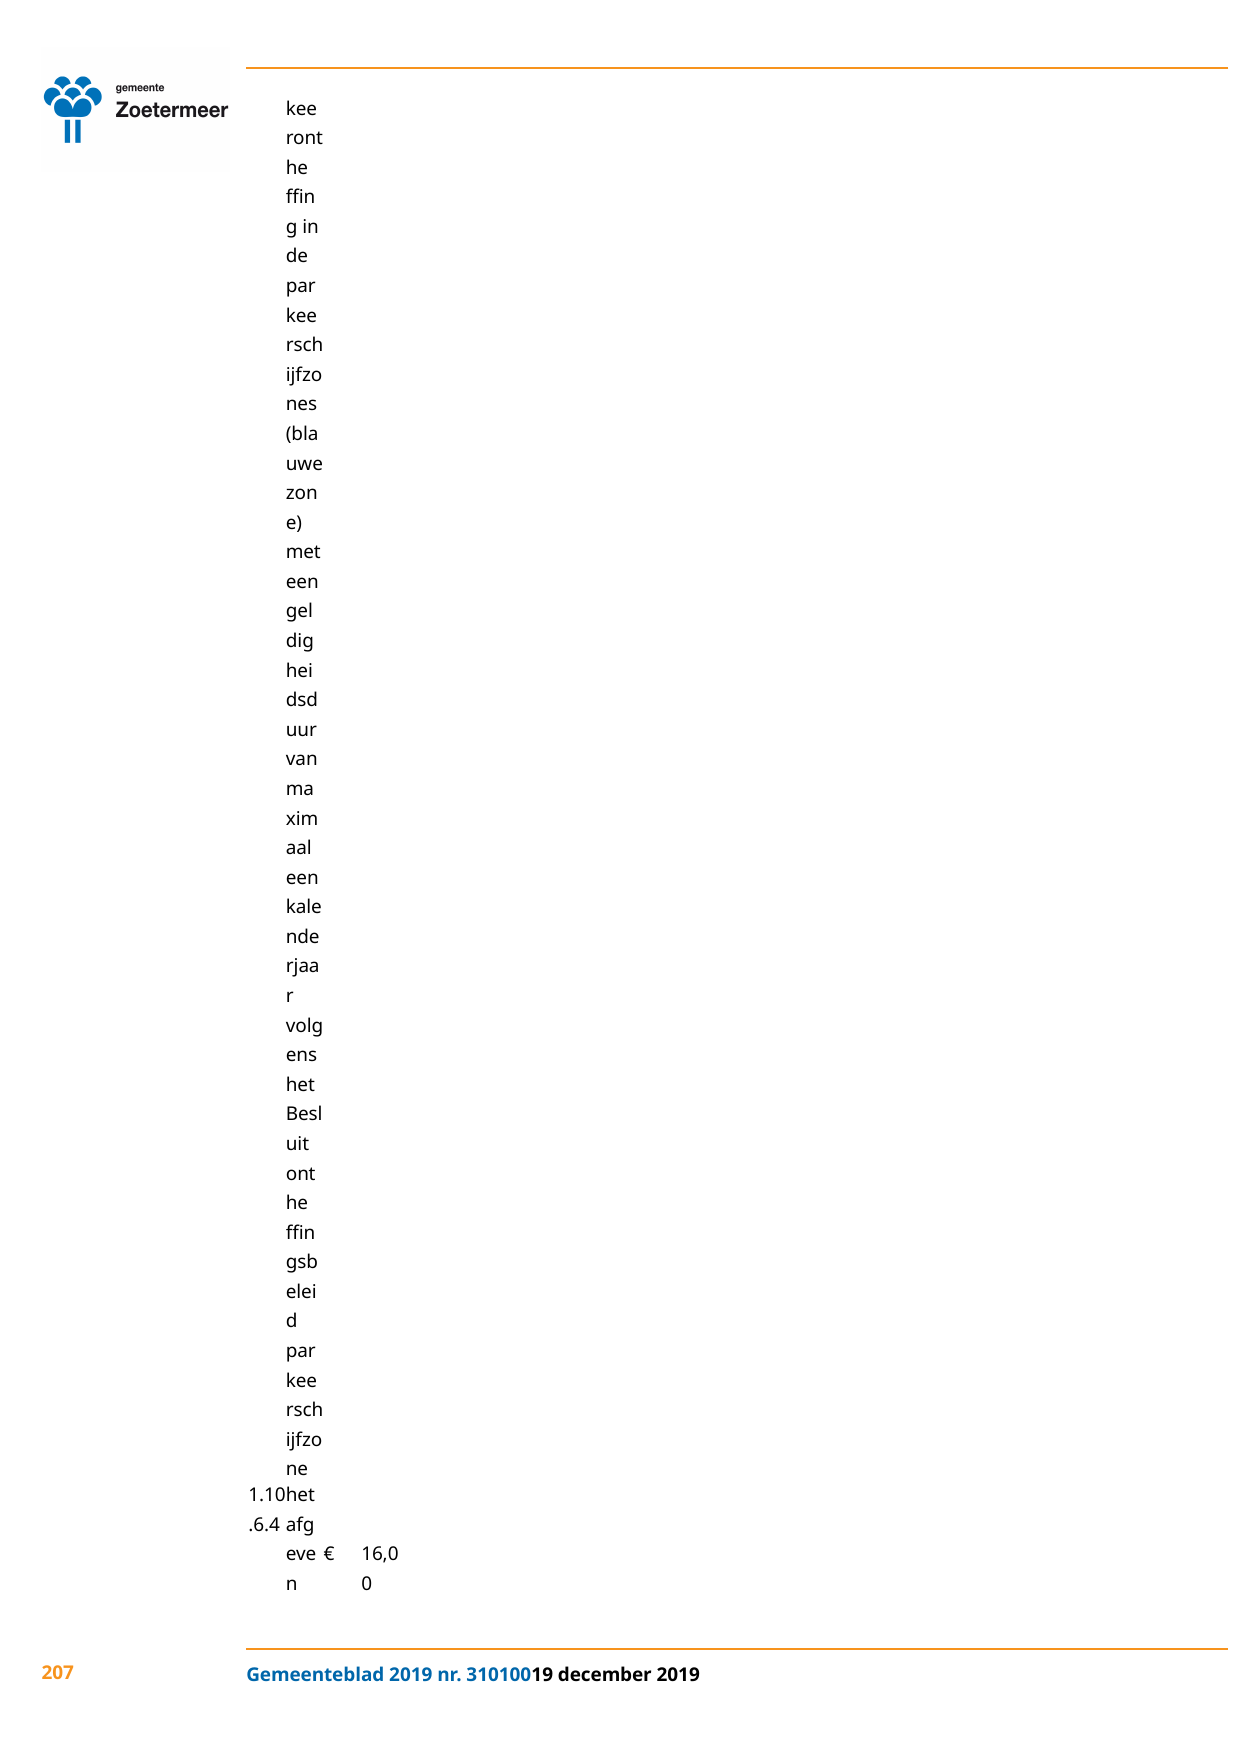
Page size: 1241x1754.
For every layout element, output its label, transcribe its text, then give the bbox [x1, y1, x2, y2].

table_cell keerontheffing in de parkeerschijfzones (blauwe zone) met een geldigheidsduur van maximaal een kalenderjaar volgens het Besluit ontheffingsbeleid parkeerschijfzone [286, 95, 323, 1481]
table_cell 16,00 [361, 1481, 398, 1596]
table_cell [361, 95, 398, 1481]
table_cell het afgeven [286, 1481, 323, 1596]
picture [41, 47, 231, 172]
table_cell € [323, 1481, 361, 1596]
table_cell 1.10.6.4 [248, 1481, 286, 1596]
table_cell [323, 95, 361, 1481]
table_cell [248, 95, 286, 1481]
